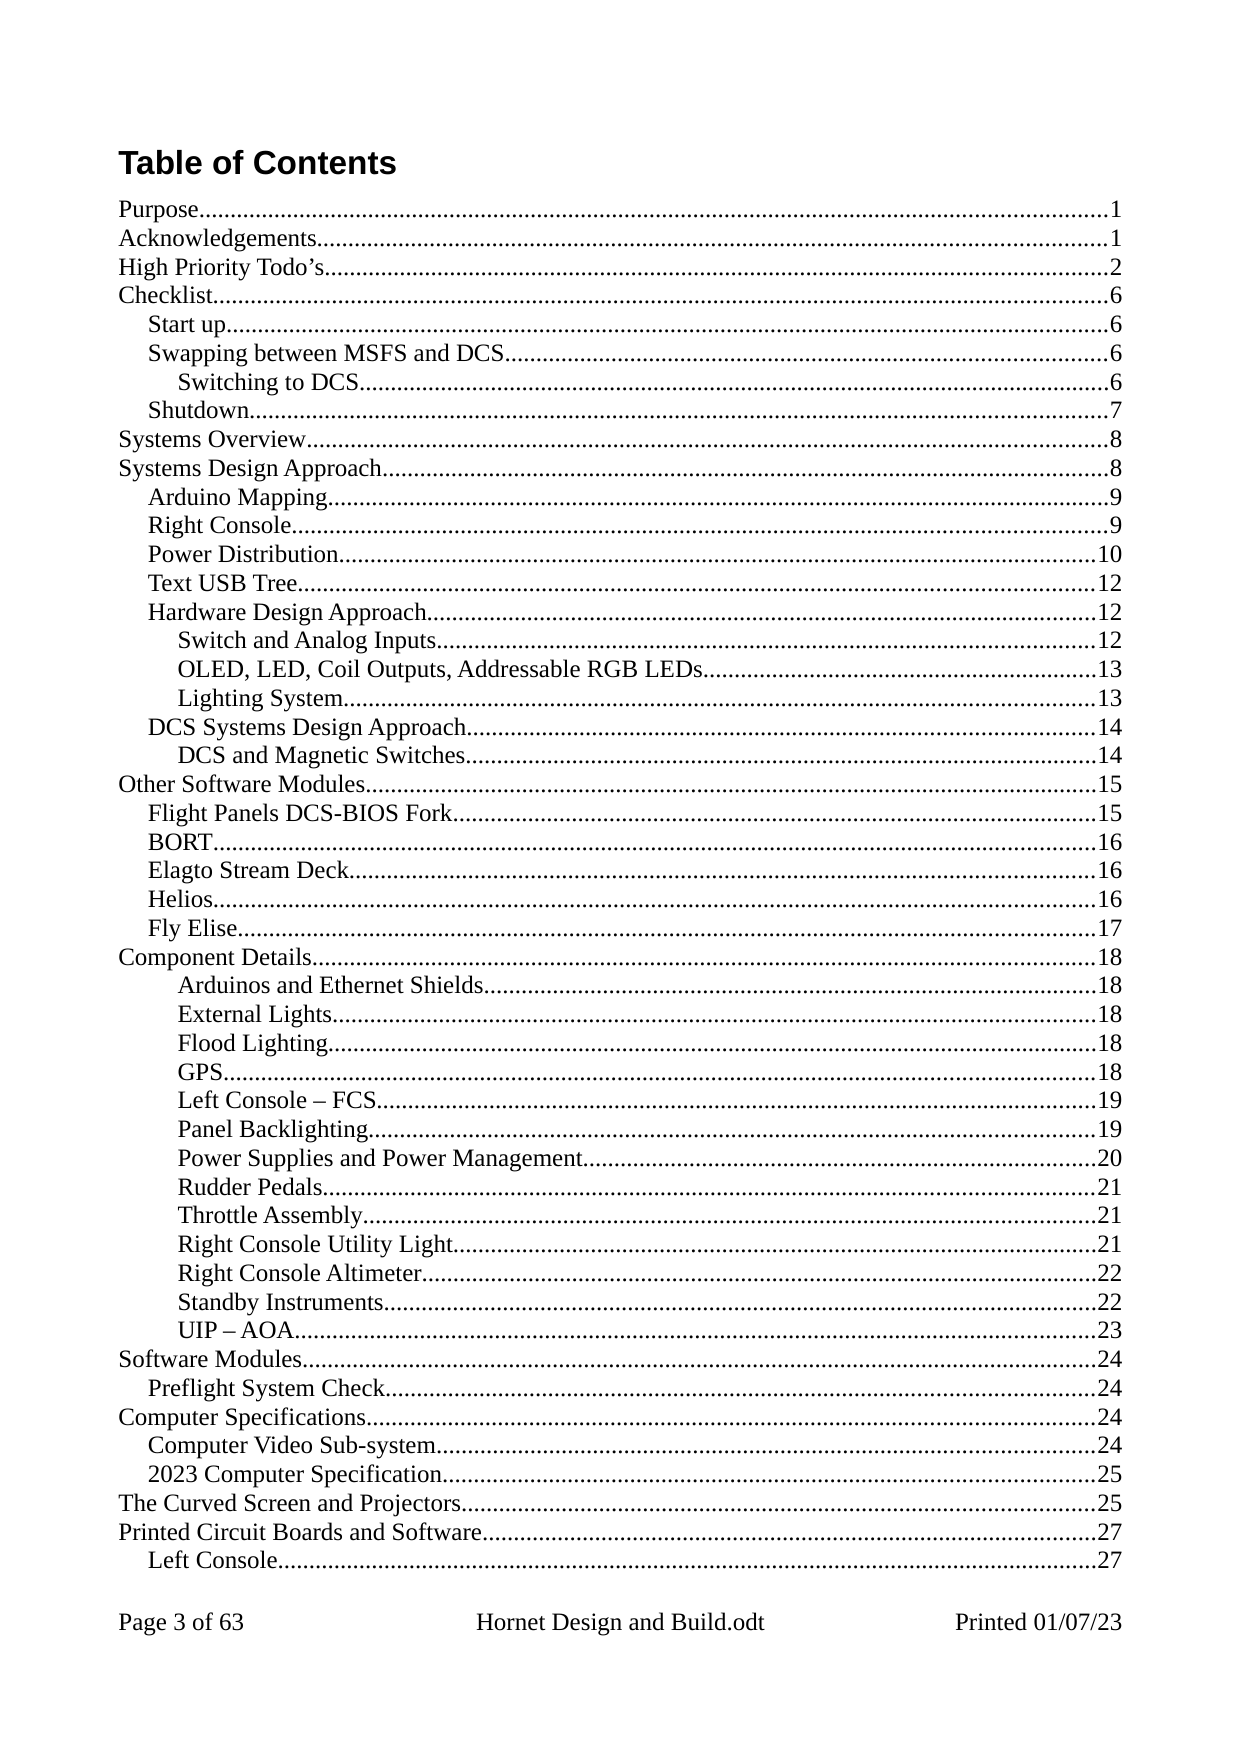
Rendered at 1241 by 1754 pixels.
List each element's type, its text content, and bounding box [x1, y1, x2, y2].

text Systems Design Approach 8 [118, 453, 1122, 482]
text Component Details 18 [118, 942, 1122, 970]
text Right Console Altimeter 22 [177, 1258, 1122, 1287]
text Printed Circuit Boards and Software 27 [118, 1517, 1122, 1545]
text Flight Panels DCS-BIOS Fork 15 [148, 798, 1122, 827]
text High Priority Todo’s 2 [118, 252, 1122, 280]
text Other Software Modules 15 [118, 769, 1122, 798]
text Elagto Stream Deck 16 [148, 855, 1122, 884]
text Arduino Mapping 9 [148, 482, 1122, 510]
text Computer Video Sub-system 24 [148, 1430, 1122, 1459]
text BORT 16 [148, 827, 1122, 855]
text Right Console 9 [148, 510, 1122, 539]
text Swapping between MSFS and DCS 6 [148, 338, 1122, 367]
text Start up 6 [148, 309, 1122, 338]
text DCS and Magnetic Switches 14 [177, 740, 1122, 769]
text UIP – AOA 23 [177, 1315, 1122, 1344]
text Rudder Pedals 21 [177, 1172, 1122, 1200]
text Checklist 6 [118, 280, 1122, 309]
text Switching to DCS 6 [177, 367, 1122, 395]
text Shutdown 7 [148, 395, 1122, 424]
text Systems Overview 8 [118, 424, 1122, 453]
text External Lights 18 [177, 999, 1122, 1028]
text OLED, LED, Coil Outputs, Addressable RGB LEDs 13 [177, 654, 1122, 683]
text Arduinos and Ethernet Shields 18 [177, 970, 1122, 999]
text Power Supplies and Power Management 20 [177, 1143, 1122, 1172]
text Right Console Utility Light 21 [177, 1229, 1122, 1258]
text Left Console – FCS 19 [177, 1085, 1122, 1114]
text Fly Elise 17 [148, 913, 1122, 942]
text Standby Instruments 22 [177, 1287, 1122, 1315]
text Power Distribution 10 [148, 539, 1122, 568]
text Text USB Tree 12 [148, 568, 1122, 597]
text The Curved Screen and Projectors 25 [118, 1488, 1122, 1517]
text Hardware Design Approach 12 [148, 597, 1122, 625]
text GPS 18 [177, 1057, 1122, 1085]
text Lighting System 13 [177, 683, 1122, 712]
text Switch and Analog Inputs 12 [177, 625, 1122, 654]
text Computer Specifications 24 [118, 1402, 1122, 1430]
text DCS Systems Design Approach 14 [148, 712, 1122, 740]
text Left Console 27 [148, 1545, 1122, 1574]
text Preflight System Check 24 [148, 1373, 1122, 1402]
text Acknowledgements 1 [118, 223, 1122, 252]
text Purpose 1 [118, 194, 1122, 223]
text Software Modules 24 [118, 1344, 1122, 1373]
text 2023 Computer Specification 25 [148, 1459, 1122, 1488]
text Panel Backlighting 19 [177, 1114, 1122, 1143]
subtitle Table of Contents [118, 143, 1122, 182]
text Throttle Assembly 21 [177, 1200, 1122, 1229]
text Flood Lighting 18 [177, 1028, 1122, 1057]
text Helios 16 [148, 884, 1122, 913]
